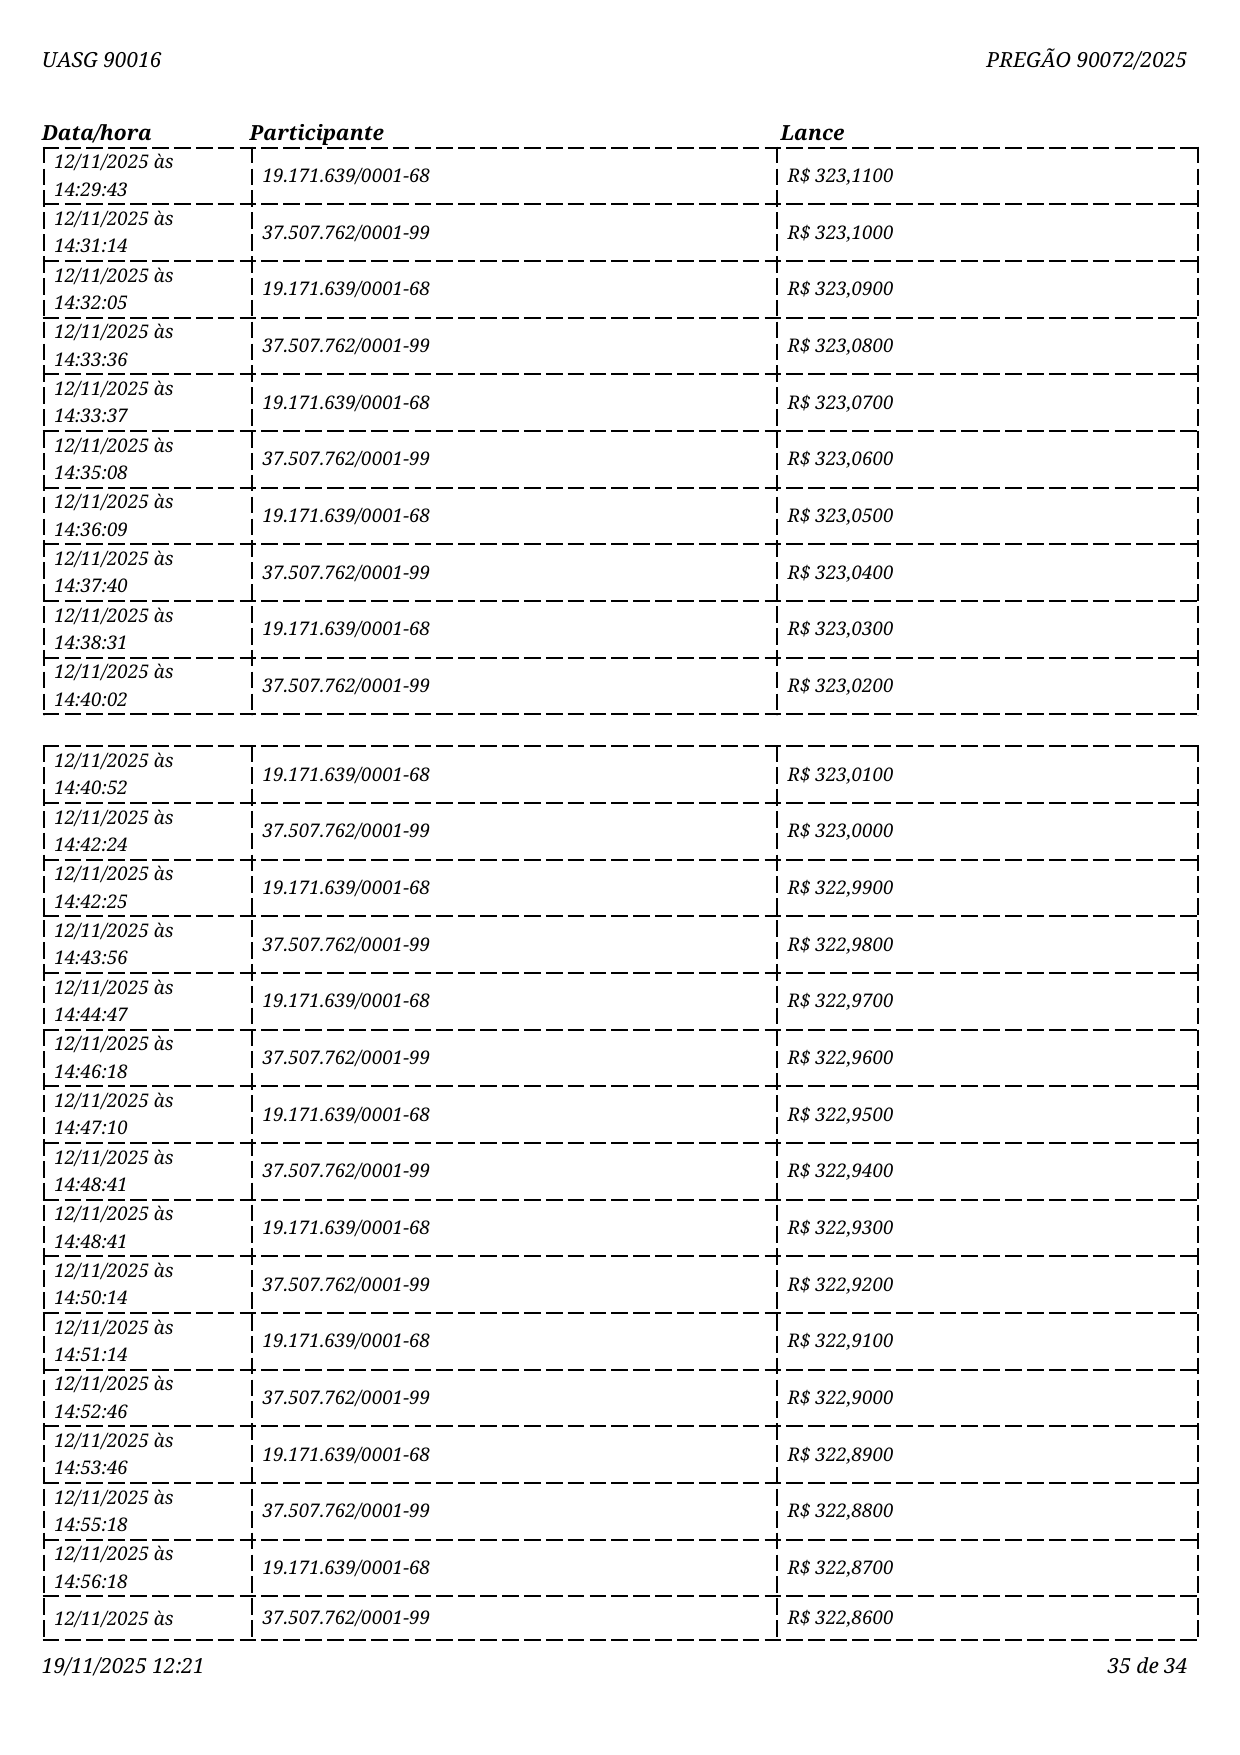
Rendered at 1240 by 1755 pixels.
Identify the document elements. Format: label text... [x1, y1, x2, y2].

table_cell 12/11/2025 às 14:44:47 [44, 972, 252, 1028]
table_cell 12/11/2025 às 14:42:24 [44, 802, 252, 858]
table_cell R$ 322,9700 [777, 972, 1198, 1028]
table_cell R$ 323,1000 [777, 203, 1198, 260]
table_cell R$ 322,9600 [777, 1029, 1198, 1085]
table_header 19.171.639/0001-68 [252, 745, 777, 802]
table_cell 37.507.762/0001-99 [252, 802, 777, 858]
table_cell R$ 322,9500 [777, 1085, 1198, 1142]
table_cell R$ 322,9300 [777, 1199, 1198, 1255]
table_header R$ 323,0100 [777, 745, 1198, 802]
table_cell R$ 323,1100 [777, 147, 1198, 203]
table_cell R$ 323,0900 [777, 260, 1198, 317]
table_cell R$ 323,0200 [777, 657, 1198, 713]
table_cell R$ 323,0500 [777, 487, 1198, 543]
table_cell 37.507.762/0001-99 [252, 543, 777, 600]
table_cell 37.507.762/0001-99 [252, 1595, 777, 1639]
table_cell 37.507.762/0001-99 [252, 1255, 777, 1312]
table_cell 19.171.639/0001-68 [252, 147, 777, 203]
table_header 12/11/2025 às 14:40:52 [44, 745, 252, 802]
table_cell 12/11/2025 às 14:38:31 [44, 600, 252, 657]
table_cell 19.171.639/0001-68 [252, 972, 777, 1028]
table_cell R$ 323,0400 [777, 543, 1198, 600]
table_cell 37.507.762/0001-99 [252, 1482, 777, 1538]
table_cell R$ 323,0000 [777, 802, 1198, 858]
table_cell R$ 322,8700 [777, 1539, 1198, 1595]
table_cell R$ 323,0700 [777, 373, 1198, 430]
table_cell 37.507.762/0001-99 [252, 1142, 777, 1198]
table_cell 19.171.639/0001-68 [252, 1199, 777, 1255]
table_cell 37.507.762/0001-99 [252, 203, 777, 260]
table_cell 19.171.639/0001-68 [252, 373, 777, 430]
table_cell 12/11/2025 às 14:46:18 [44, 1029, 252, 1085]
table_cell 12/11/2025 às 14:48:41 [44, 1199, 252, 1255]
table_cell R$ 322,9100 [777, 1312, 1198, 1368]
table_cell 12/11/2025 às 14:56:18 [44, 1539, 252, 1595]
table_cell 12/11/2025 às 14:40:02 [44, 657, 252, 713]
table_cell 19.171.639/0001-68 [252, 1539, 777, 1595]
table_cell 12/11/2025 às 14:47:10 [44, 1085, 252, 1142]
table_cell R$ 323,0300 [777, 600, 1198, 657]
table_cell 12/11/2025 às 14:31:14 [44, 203, 252, 260]
table_cell R$ 322,9900 [777, 859, 1198, 915]
table_cell R$ 323,0800 [777, 317, 1198, 373]
table_cell 12/11/2025 às 14:42:25 [44, 859, 252, 915]
table_cell 37.507.762/0001-99 [252, 657, 777, 713]
table_cell 37.507.762/0001-99 [252, 1369, 777, 1425]
table_cell 12/11/2025 às 14:43:56 [44, 915, 252, 972]
table_cell R$ 322,8800 [777, 1482, 1198, 1538]
table_cell 12/11/2025 às 14:29:43 [44, 147, 252, 203]
table_cell R$ 323,0600 [777, 430, 1198, 487]
table_cell 12/11/2025 às 14:32:05 [44, 260, 252, 317]
table_cell 19.171.639/0001-68 [252, 600, 777, 657]
table_cell 12/11/2025 às [44, 1595, 252, 1639]
table_cell 12/11/2025 às 14:53:46 [44, 1425, 252, 1482]
table_cell R$ 322,8900 [777, 1425, 1198, 1482]
table_cell 12/11/2025 às 14:50:14 [44, 1255, 252, 1312]
table_cell R$ 322,8600 [777, 1595, 1198, 1639]
table_cell 19.171.639/0001-68 [252, 487, 777, 543]
table_cell 19.171.639/0001-68 [252, 1425, 777, 1482]
table_cell 12/11/2025 às 14:35:08 [44, 430, 252, 487]
table_cell 12/11/2025 às 14:33:37 [44, 373, 252, 430]
table_cell R$ 322,9800 [777, 915, 1198, 972]
table_cell 12/11/2025 às 14:37:40 [44, 543, 252, 600]
table_cell 12/11/2025 às 14:48:41 [44, 1142, 252, 1198]
table_cell R$ 322,9000 [777, 1369, 1198, 1425]
table_cell 37.507.762/0001-99 [252, 1029, 777, 1085]
table_cell 19.171.639/0001-68 [252, 1312, 777, 1368]
table_cell 12/11/2025 às 14:52:46 [44, 1369, 252, 1425]
table_cell 19.171.639/0001-68 [252, 1085, 777, 1142]
table_cell R$ 322,9200 [777, 1255, 1198, 1312]
table_cell 19.171.639/0001-68 [252, 260, 777, 317]
table_cell 12/11/2025 às 14:51:14 [44, 1312, 252, 1368]
table_cell R$ 322,9400 [777, 1142, 1198, 1198]
table_cell 37.507.762/0001-99 [252, 317, 777, 373]
table_cell 12/11/2025 às 14:55:18 [44, 1482, 252, 1538]
table_cell 12/11/2025 às 14:33:36 [44, 317, 252, 373]
table_cell 37.507.762/0001-99 [252, 915, 777, 972]
table_cell 12/11/2025 às 14:36:09 [44, 487, 252, 543]
table_cell 19.171.639/0001-68 [252, 859, 777, 915]
table_cell 37.507.762/0001-99 [252, 430, 777, 487]
